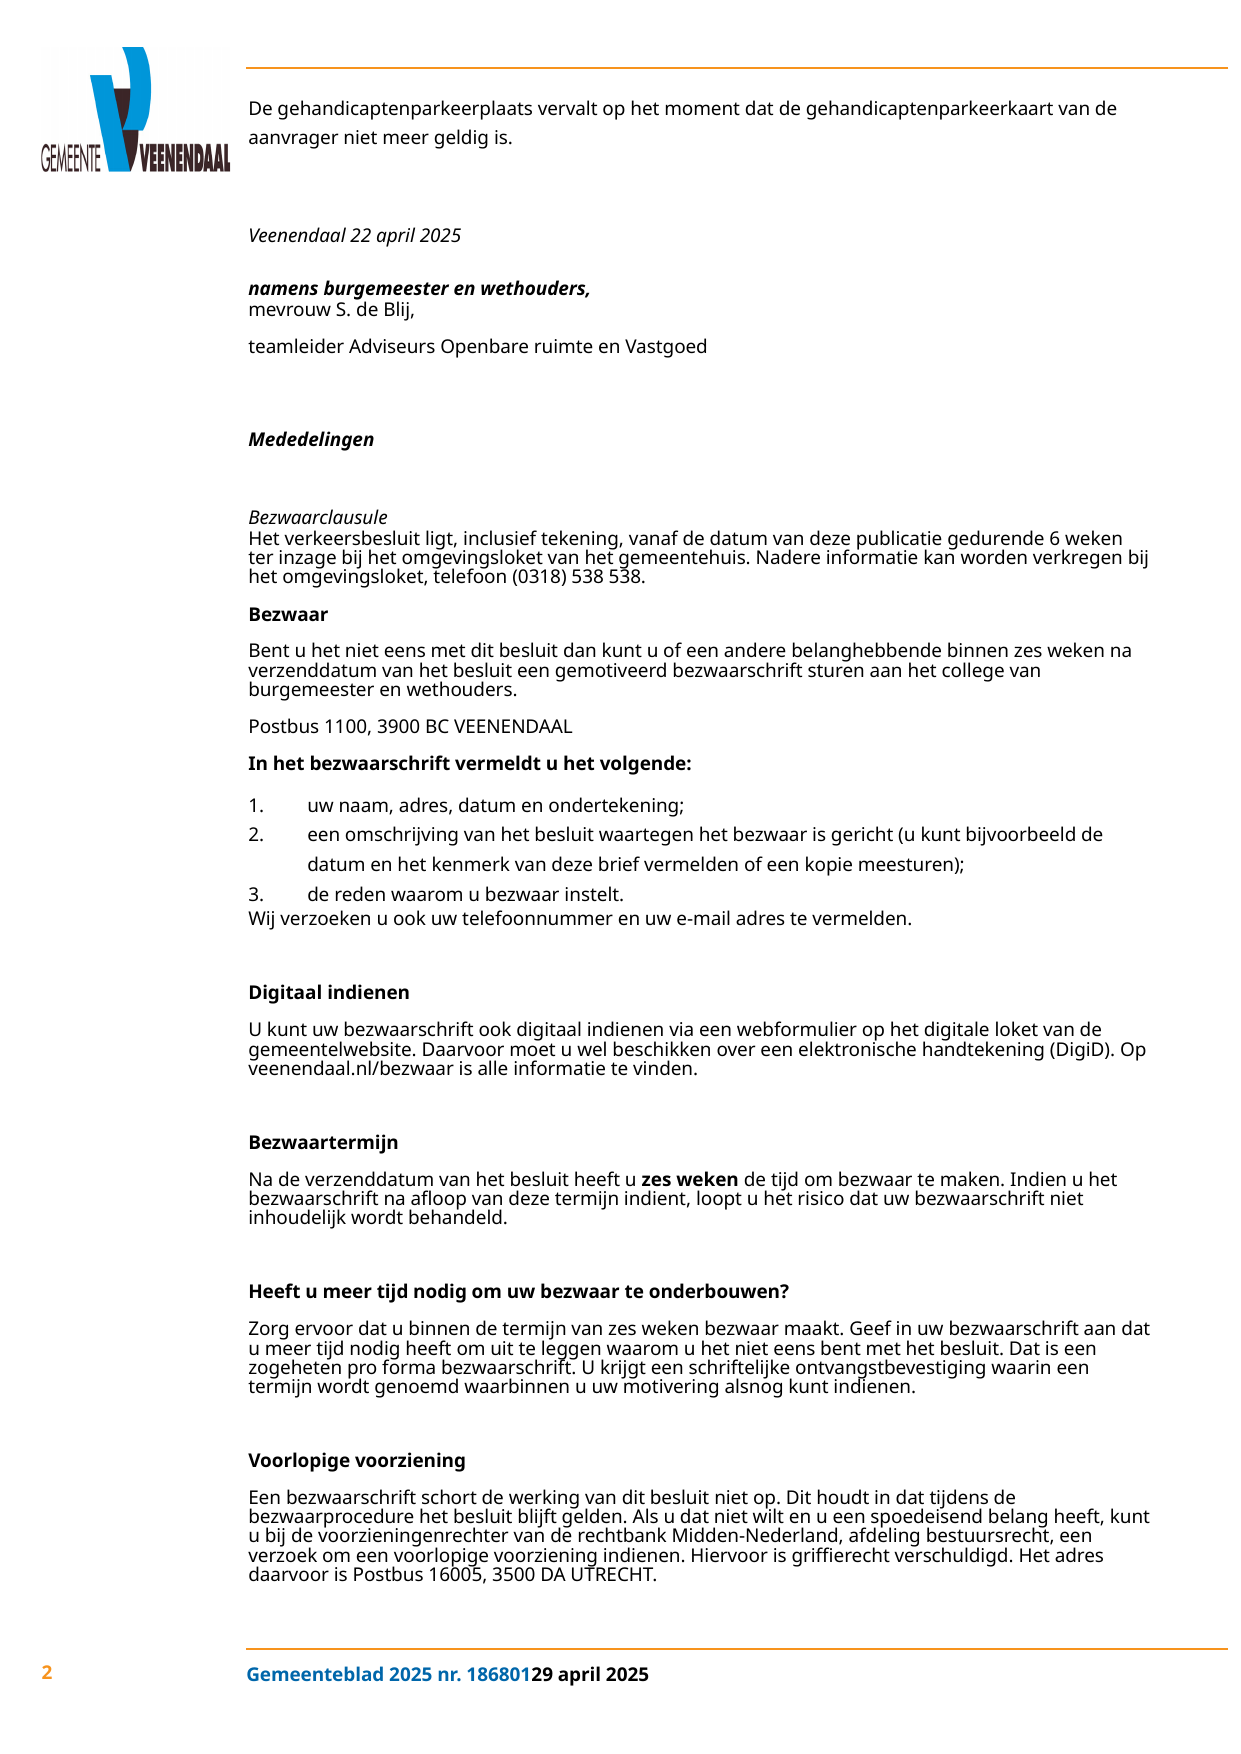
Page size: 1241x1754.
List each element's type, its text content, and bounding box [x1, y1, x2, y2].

text Bezwaartermijn [248, 1134, 1152, 1153]
list een omschrijving van het besluit waartegen het bezwaar is gericht (u kunt bijvoorbeeld de datum en het kenmerk van deze brief vermelden of een kopie meesturen); [248, 822, 1152, 877]
list de reden waarom u bezwaar instelt. [248, 881, 1152, 906]
text Wij verzoeken u ook uw telefoonnummer en uw e-mail adres te vermelden. [248, 910, 1152, 929]
text Het verkeersbesluit ligt, inclusief tekening, vanaf de datum van deze publicatie gedurende 6 weken ter inzage bij het omgevingsloket van het gemeentehuis. Nadere informatie kan worden verkregen bij het omgevingsloket, telefoon (0318) 538 538. [248, 530, 1152, 588]
text teamleider Adviseurs Openbare ruimte en Vastgoed [248, 338, 1152, 357]
picture [123, 47, 231, 172]
list uw naam, adres, datum en ondertekening; [248, 792, 1152, 818]
text Mededelingen [248, 426, 1152, 451]
text Een bezwaarschrift schort de werking van dit besluit niet op. Dit houdt in dat tijdens de bezwaarprocedure het besluit blijft gelden. Als u dat niet wilt en u een spoedeisend belang heeft, kunt u bij de voorzieningenrechter van de rechtbank Midden-Nederland, afdeling bestuursrecht, een verzoek om een voorlopige voorziening indienen. Hiervoor is griffierecht verschuldigd. Het adres daarvoor is Postbus 16005, 3500 DA UTRECHT. [248, 1489, 1152, 1585]
text mevrouw S. de Blij, [248, 301, 1152, 321]
text Heeft u meer tijd nodig om uw bezwaar te onderbouwen? [248, 1283, 1152, 1302]
text Zorg ervoor dat u binnen de termijn van zes weken bezwaar maakt. Geef in uw bezwaarschrift aan dat u meer tijd nodig heeft om uit te leggen waarom u het niet eens bent met het besluit. Dat is een zogeheten pro forma bezwaarschrift. U krijgt een schriftelijke ontvangstbevestiging waarin een termijn wordt genoemd waarbinnen u uw motivering alsnog kunt indienen. [248, 1320, 1152, 1397]
text Bezwaarclausule [248, 504, 1152, 530]
text Bezwaar [248, 606, 1152, 625]
text Veenendaal 22 april 2025 [248, 223, 1152, 248]
text namens burgemeester en wethouders, [248, 276, 1152, 301]
text De gehandicaptenparkeerplaats vervalt op het moment dat de gehandicaptenparkeerkaart van de aanvrager niet meer geldig is. [248, 95, 1152, 150]
text Digitaal indienen [248, 984, 1152, 1003]
text U kunt uw bezwaarschrift ook digitaal indienen via een webformulier op het digitale loket van de gemeentelwebsite. Daarvoor moet u wel beschikken over een elektronische handtekening (DigiD). Op veenendaal.nl/bezwaar is alle informatie te vinden. [248, 1021, 1152, 1079]
text Na de verzenddatum van het besluit heeft u zes weken de tijd om bezwaar te maken. Indien u het bezwaarschrift na afloop van deze termijn indient, loopt u het risico dat uw bezwaarschrift niet inhoudelijk wordt behandeld. [248, 1171, 1152, 1228]
text Postbus 1100, 3900 BC VEENENDAAL [248, 718, 1152, 737]
picture [41, 47, 130, 172]
text Voorlopige voorziening [248, 1452, 1152, 1471]
text Bent u het niet eens met dit besluit dan kunt u of een andere belanghebbende binnen zes weken na verzenddatum van het besluit een gemotiveerd bezwaarschrift sturen aan het college van burgemeester en wethouders. [248, 642, 1152, 700]
text In het bezwaarschrift vermeldt u het volgende: [248, 755, 1152, 774]
